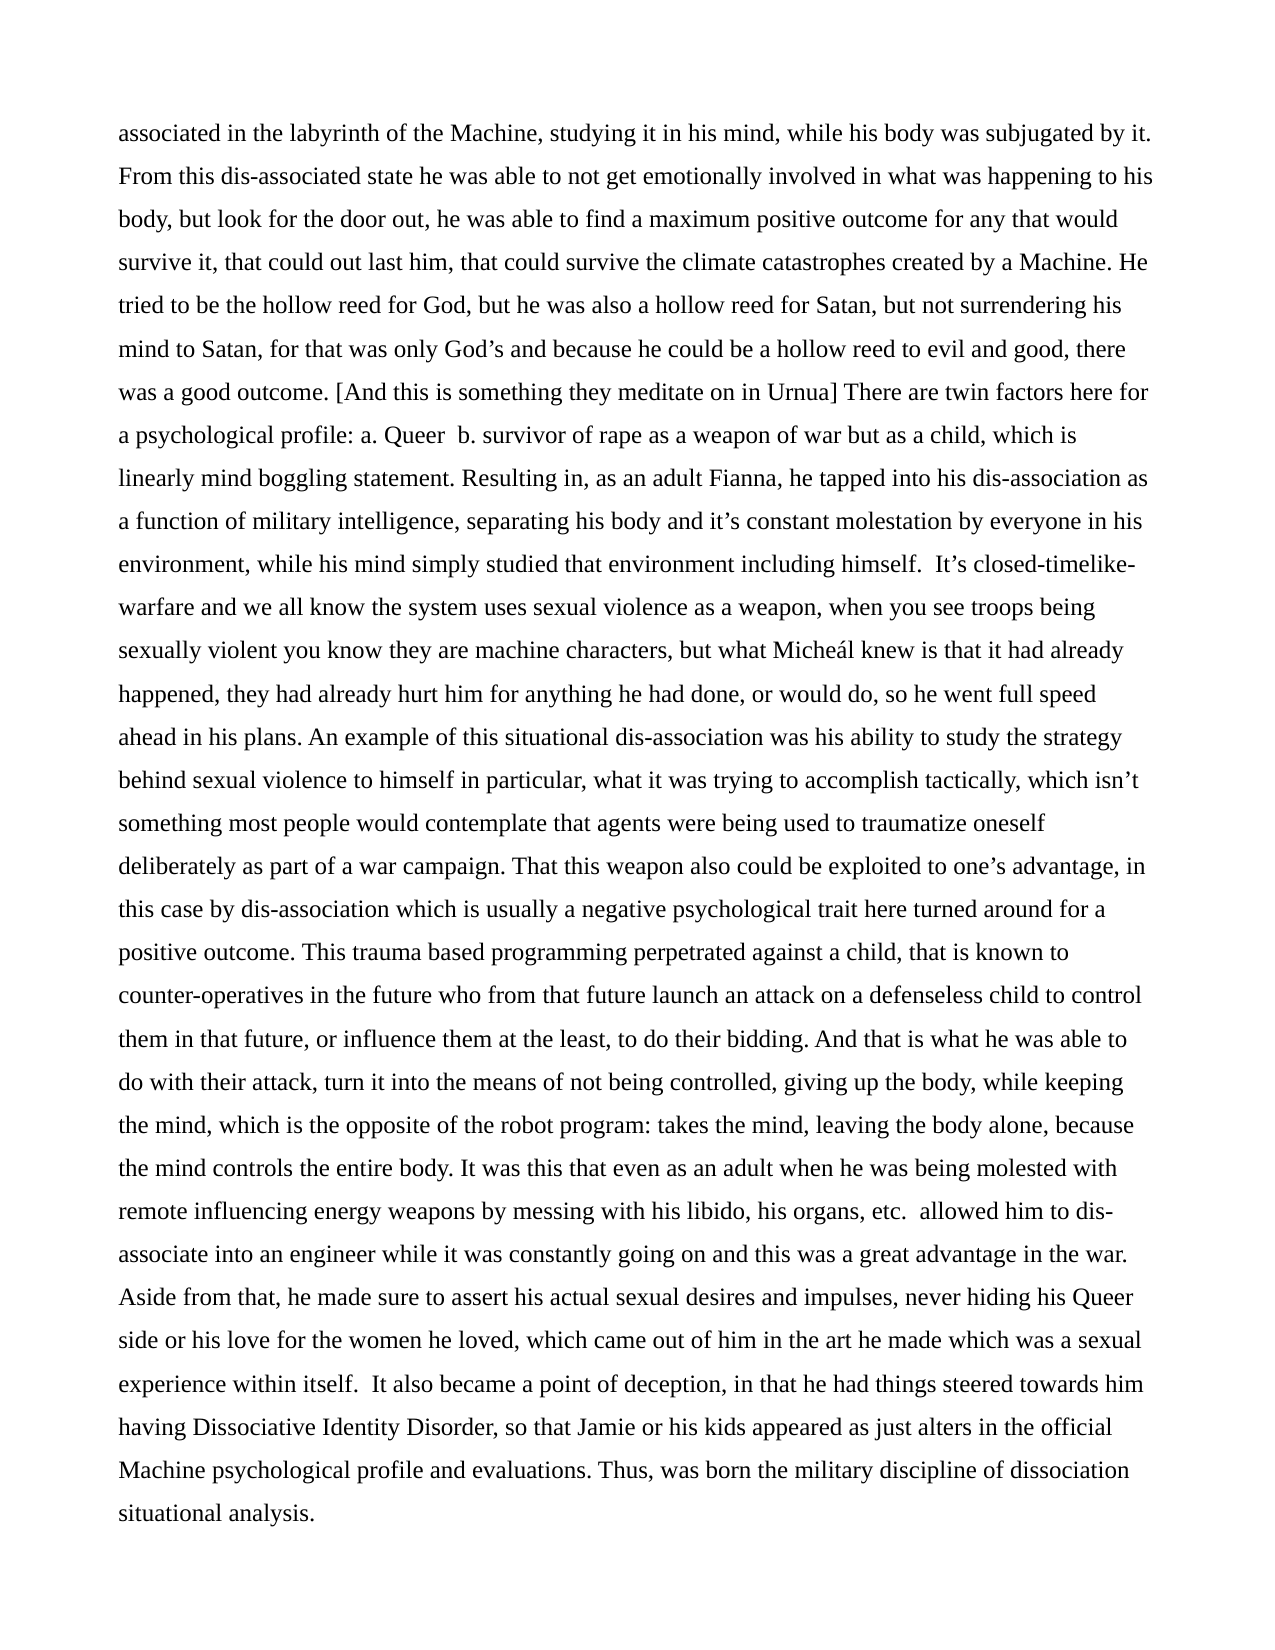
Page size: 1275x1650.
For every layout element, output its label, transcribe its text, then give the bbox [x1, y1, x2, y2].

text associated in the labyrinth of the Machine, studying it in his mind, while his body was subjugated by it. From this dis-associated state he was able to not get emotionally involved in what was happening to his body, but look for the door out, he was able to find a maximum positive outcome for any that would survive it, that could out last him, that could survive the climate catastrophes created by a Machine. He tried to be the hollow reed for God, but he was also a hollow reed for Satan, but not surrendering his mind to Satan, for that was only God’s and because he could be a hollow reed to evil and good, there was a good outcome. [And this is something they meditate on in Urnua] There are twin factors here for a psychological profile: a. Queer b. survivor of rape as a weapon of war but as a child, which is linearly mind boggling statement. Resulting in, as an adult Fianna, he tapped into his dis-association as a function of military intelligence, separating his body and it’s constant molestation by everyone in his environment, while his mind simply studied that environment including himself. It’s closed-timelike-warfare and we all know the system uses sexual violence as a weapon, when you see troops being sexually violent you know they are machine characters, but what Micheál knew is that it had already happened, they had already hurt him for anything he had done, or would do, so he went full speed ahead in his plans. An example of this situational dis-association was his ability to study the strategy behind sexual violence to himself in particular, what it was trying to accomplish tactically, which isn’t something most people would contemplate that agents were being used to traumatize oneself deliberately as part of a war campaign. That this weapon also could be exploited to one’s advantage, in this case by dis-association which is usually a negative psychological trait here turned around for a positive outcome. This trauma based programming perpetrated against a child, that is known to counter-operatives in the future who from that future launch an attack on a defenseless child to control them in that future, or influence them at the least, to do their bidding. And that is what he was able to do with their attack, turn it into the means of not being controlled, giving up the body, while keeping the mind, which is the opposite of the robot program: takes the mind, leaving the body alone, because the mind controls the entire body. It was this that even as an adult when he was being molested with remote influencing energy weapons by messing with his libido, his organs, etc. allowed him to dis-associate into an engineer while it was constantly going on and this was a great advantage in the war. Aside from that, he made sure to assert his actual sexual desires and impulses, never hiding his Queer side or his love for the women he loved, which came out of him in the art he made which was a sexual experience within itself. It also became a point of deception, in that he had things steered towards him having Dissociative Identity Disorder, so that Jamie or his kids appeared as just alters in the official Machine psychological profile and evaluations. Thus, was born the military discipline of dissociation situational analysis. [118, 118, 1157, 1527]
